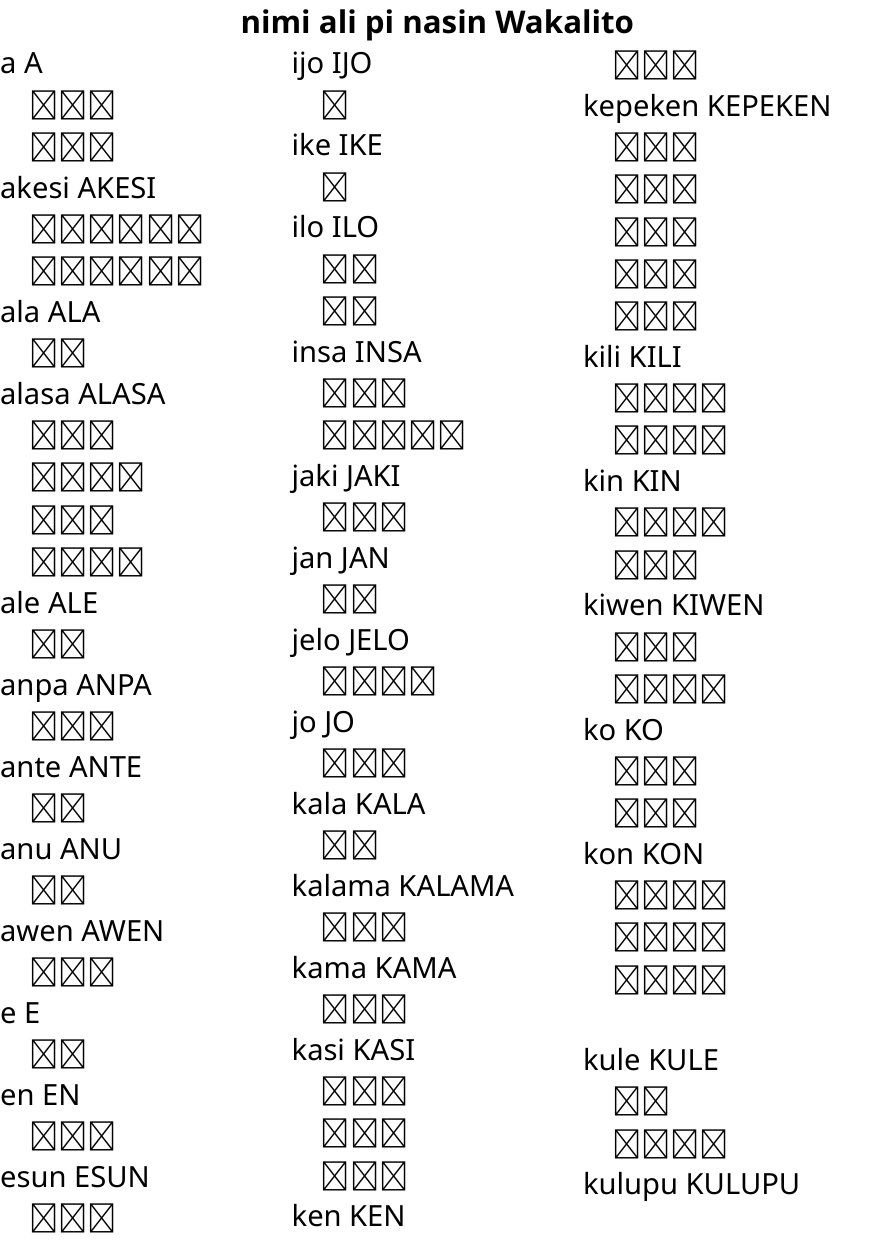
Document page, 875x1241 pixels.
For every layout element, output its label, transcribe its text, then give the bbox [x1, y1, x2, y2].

text jo JO [291, 701, 583, 741]
text 󱲓 [291, 164, 583, 207]
text 󱲅󱲋󱲋 [291, 371, 583, 413]
text nimi ali pi nasin Wakalito [0, 0, 874, 43]
text kasi KASI [291, 1029, 583, 1069]
text 󱲎󱲙 [291, 246, 583, 288]
text esun ESUN [0, 1156, 291, 1196]
text 󱲈󱲔󱲚 [291, 741, 583, 783]
text anpa ANPA [0, 664, 291, 704]
text kepeken KEPEKEN [583, 85, 874, 124]
text 󱲈 [291, 82, 583, 124]
text 󱲃󱲂󱲃󱲂 [583, 957, 874, 1000]
text kili KILI [583, 336, 874, 376]
text akesi AKESI [0, 167, 291, 207]
text 󱲎󱲙󱲐 [583, 124, 874, 167]
text ilo ILO [291, 207, 583, 246]
text 󱲚󱲃󱲚 [0, 949, 291, 992]
text e E [0, 992, 291, 1032]
text 󱲓󱲔󱲓󱲙 [583, 418, 874, 460]
text jan JAN [291, 537, 583, 577]
text 󱲎󱲐󱲙 [583, 294, 874, 336]
text insa INSA [291, 331, 583, 371]
text 󱲂󱲃 [0, 331, 291, 373]
text kin KIN [583, 460, 874, 500]
text ko KO [583, 709, 874, 748]
text 󱲃󱲚󱲚󱲚 [583, 1121, 874, 1164]
text 󱲈󱲃 [291, 577, 583, 619]
text 󱲓󱲈󱲔 [583, 748, 874, 791]
text 󱲔󱲚󱲍 [291, 905, 583, 947]
text a A [0, 43, 291, 82]
text kama KAMA [291, 947, 583, 987]
text 󱲔󱲈󱲓 [583, 791, 874, 833]
text 󱲙󱲋󱲋 [0, 124, 291, 167]
text 󱲂󱲙󱲙󱲚 [583, 667, 874, 709]
text 󱲂󱲙 [0, 868, 291, 910]
text 󱲈󱲙󱲈 [291, 1153, 583, 1196]
text kalama KALAMA [291, 865, 583, 905]
text 󱲙󱲚󱲙 [0, 1113, 291, 1156]
text 󱲃󱲚 [583, 1079, 874, 1121]
text 󱲃󱲂 [0, 786, 291, 828]
text 󱲃󱲈 [291, 823, 583, 865]
text ante ANTE [0, 746, 291, 786]
text 󱲈󱲈󱲙 [291, 1069, 583, 1111]
text 󱲔󱲙󱲓 [0, 1196, 291, 1238]
text 󱲋󱲋󱲚󱲚󱲚󱲈 [0, 207, 291, 249]
text 󱲉󱲉󱲉󱲉 [583, 915, 874, 957]
text 󱲂󱲃󱲂󱲃 [583, 873, 874, 915]
text jelo JELO [291, 619, 583, 659]
text alasa ALASA [0, 373, 291, 413]
text awen AWEN [0, 910, 291, 949]
text ale ALE [0, 582, 291, 622]
text kulupu KULUPU [583, 1164, 874, 1203]
text 󱲙󱲉󱲚󱲃 [0, 455, 291, 497]
text anu ANU [0, 828, 291, 868]
text kon KON [583, 833, 874, 873]
text 󱲓󱲓󱲔󱲙 [583, 376, 874, 418]
text 󱲙󱲈󱲋 [0, 82, 291, 124]
text ijo IJO [291, 43, 583, 82]
text 󱲙󱲎󱲐 [583, 167, 874, 209]
text 󱲉󱲙󱲚 [0, 497, 291, 540]
text 󱲈󱲉 [0, 622, 291, 664]
text kala KALA [291, 783, 583, 823]
text ken KEN [291, 1196, 583, 1235]
text 󱲙󱲎 [291, 288, 583, 331]
text 󱲋󱲅󱲋 [0, 704, 291, 746]
text 󱲃󱲃 [0, 1032, 291, 1074]
text ike IKE [291, 124, 583, 164]
text ala ALA [0, 291, 291, 331]
text kule KULE [583, 1039, 874, 1079]
text 󱲋󱲋󱲅󱲋󱲋 [291, 413, 583, 455]
text 󱲙󱲂󱲃󱲙 [583, 500, 874, 542]
text 󱲙󱲈󱲈 [291, 1111, 583, 1153]
text 󱲐󱲐󱲐 [291, 495, 583, 537]
text 󱲚󱲚󱲃 [291, 987, 583, 1029]
text jaki JAKI [291, 455, 583, 495]
text 󱲈󱲚󱲚󱲚󱲋󱲋 [0, 249, 291, 291]
text en EN [0, 1074, 291, 1113]
text 󱲂󱲃󱲚 [583, 624, 874, 667]
text 󱲐󱲎󱲙 [583, 251, 874, 294]
text 󱲙󱲂󱲃 [583, 542, 874, 584]
text 󱲙󱲙󱲂 [583, 43, 874, 85]
text 󱲉󱲙󱲚󱲃 [0, 540, 291, 582]
text 󱲐󱲙󱲎 [583, 209, 874, 251]
text kiwen KIWEN [583, 584, 874, 624]
text 󱲈󱲎󱲃󱲚 [291, 659, 583, 701]
text 󱲙󱲉󱲚 [0, 413, 291, 455]
